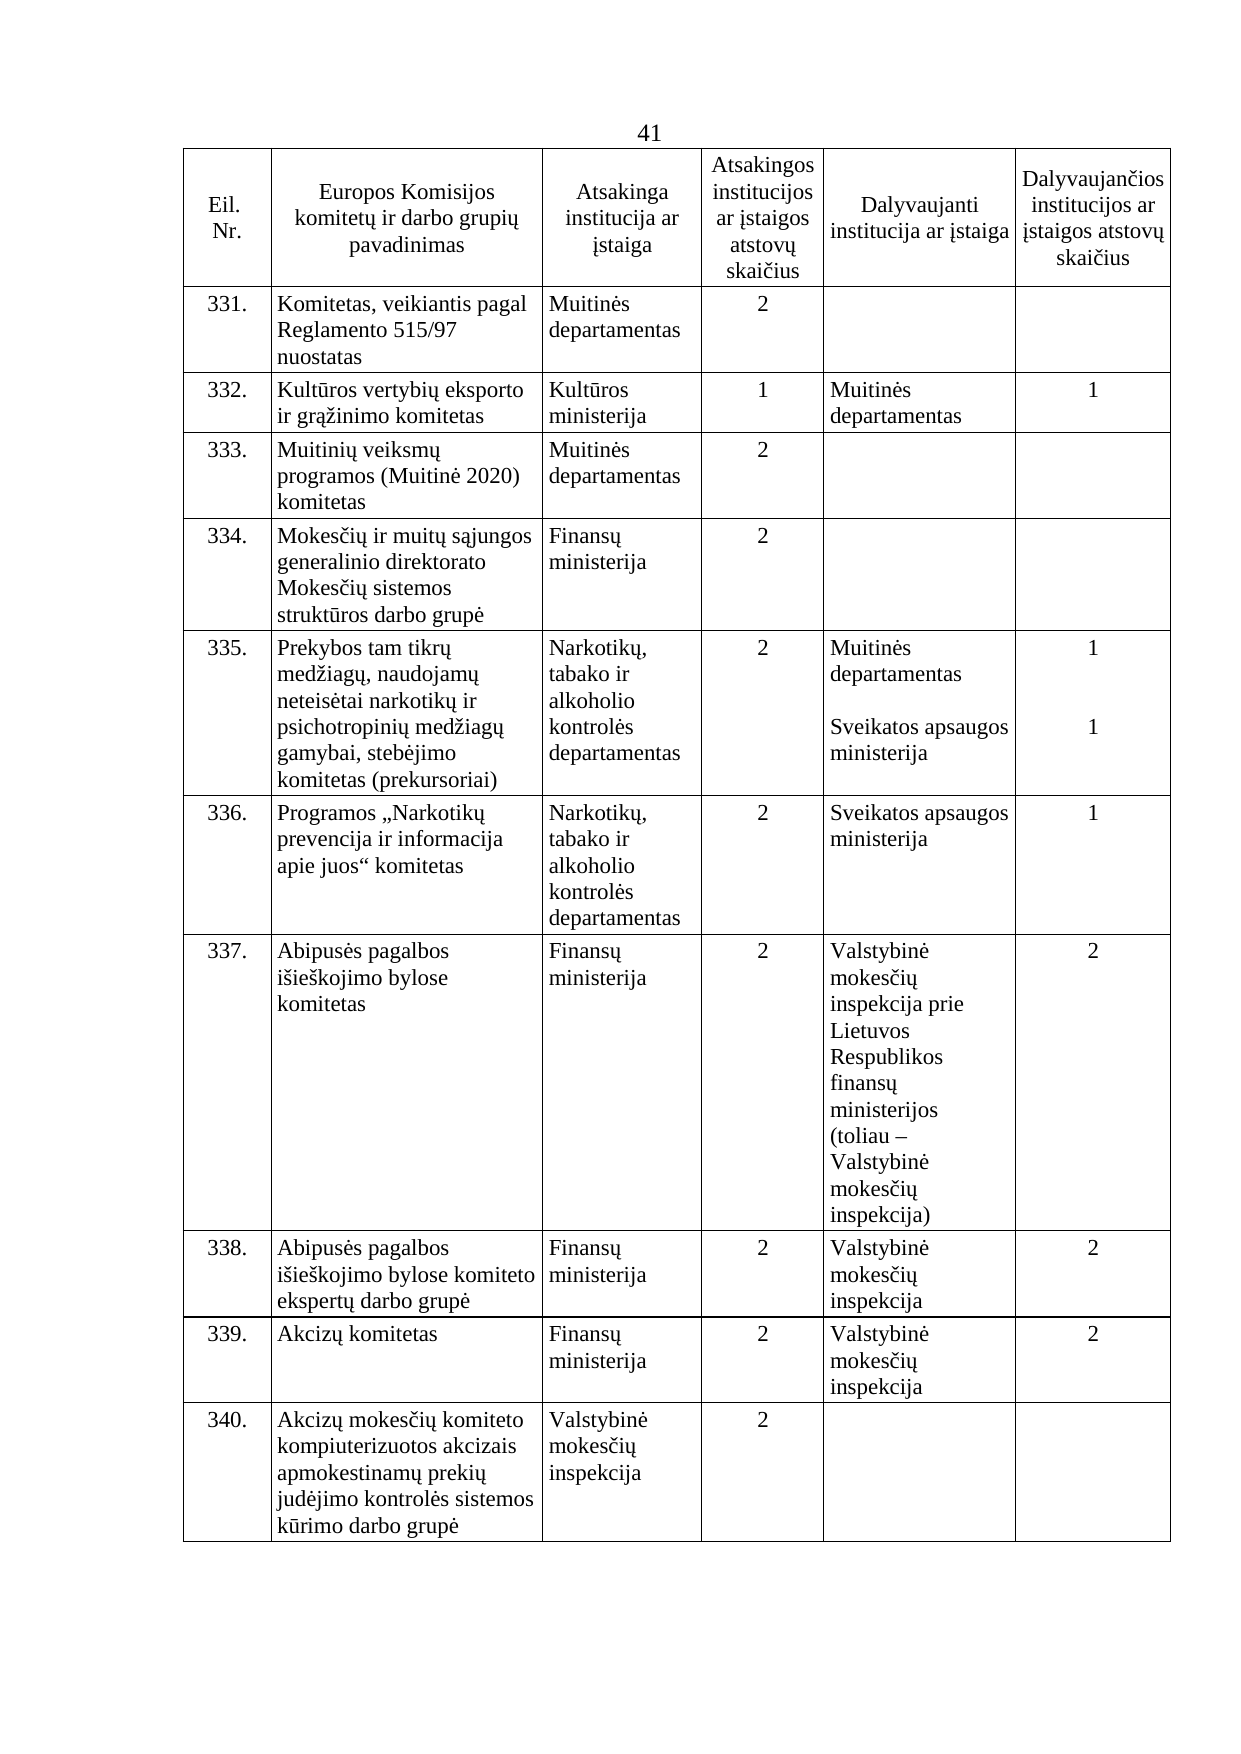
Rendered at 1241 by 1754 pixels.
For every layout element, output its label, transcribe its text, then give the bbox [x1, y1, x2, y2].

table_header Europos Komisijos komitetų ir darbo grupių pavadinimas [272, 149, 542, 286]
table_cell 2 [702, 796, 823, 934]
table_cell 2 [1016, 935, 1170, 1230]
table_cell Prekybos tam tikrų medžiagų, naudojamų neteisėtai narkotikų ir psichotropinių medžiagų gamybai, stebėjimo komitetas (prekursoriai) [272, 631, 542, 795]
table_cell 1 [702, 373, 823, 432]
table_cell Sveikatos apsaugos ministerija [824, 796, 1015, 934]
table_cell [824, 1403, 1015, 1541]
table_cell 2 [1016, 1318, 1170, 1402]
table_cell [1016, 519, 1170, 630]
table_cell 2 [702, 519, 823, 630]
table_cell 2 [1016, 1231, 1170, 1316]
table_cell Abipusės pagalbos išieškojimo bylose komiteto ekspertų darbo grupė [272, 1231, 542, 1316]
table_cell [1016, 433, 1170, 518]
table_cell [824, 287, 1015, 372]
table_cell 337. [184, 935, 271, 1230]
table_cell Narkotikų, tabako ir alkoholio kontrolės departamentas [543, 796, 701, 934]
table_cell Akcizų komitetas [272, 1318, 542, 1402]
table_cell 335. [184, 631, 271, 795]
table_cell Kultūros vertybių eksporto ir grąžinimo komitetas [272, 373, 542, 432]
table_cell Programos „Narkotikų prevencija ir informacija apie juos“ komitetas [272, 796, 542, 934]
table_cell Muitinės departamentas [824, 373, 1015, 432]
table_cell 2 [702, 287, 823, 372]
table_cell Valstybinė mokesčių inspekcija [824, 1231, 1015, 1316]
table_cell 332. [184, 373, 271, 432]
table_cell 1 1 [1016, 631, 1170, 795]
table_cell 2 [702, 1231, 823, 1316]
table_cell 333. [184, 433, 271, 518]
table_cell Muitinės departamentas [543, 433, 701, 518]
table_cell 340. [184, 1403, 271, 1541]
table_cell 2 [702, 935, 823, 1230]
table_cell 2 [702, 1403, 823, 1541]
table_cell [1016, 1403, 1170, 1541]
table_cell 2 [702, 631, 823, 795]
table_cell Komitetas, veikiantis pagal Reglamento 515/97 nuostatas [272, 287, 542, 372]
table_header Atsakingos institucijos ar įstaigos atstovų skaičius [702, 149, 823, 286]
table_cell 336. [184, 796, 271, 934]
table_cell 1 [1016, 796, 1170, 934]
table_header Dalyvaujanti institucija ar įstaiga [824, 149, 1015, 286]
table_header Dalyvaujančios institucijos ar įstaigos atstovų skaičius [1016, 149, 1170, 286]
table_cell Finansų ministerija [543, 1318, 701, 1402]
table_cell 339. [184, 1318, 271, 1402]
table_cell 334. [184, 519, 271, 630]
table_cell [824, 433, 1015, 518]
table_cell [1016, 287, 1170, 372]
table_cell 2 [702, 1318, 823, 1402]
table_cell [824, 519, 1015, 630]
table_cell Valstybinė mokesčių inspekcija [543, 1403, 701, 1541]
table_cell 331. [184, 287, 271, 372]
table_cell Narkotikų, tabako ir alkoholio kontrolės departamentas [543, 631, 701, 795]
table_cell Kultūros ministerija [543, 373, 701, 432]
table_cell Akcizų mokesčių komiteto kompiuterizuotos akcizais apmokestinamų prekių judėjimo kontrolės sistemos kūrimo darbo grupė [272, 1403, 542, 1541]
table_cell Valstybinė mokesčių inspekcija prie Lietuvos Respublikos finansų ministerijos (toliau – Valstybinė mokesčių inspekcija) [824, 935, 1015, 1230]
table_cell 338. [184, 1231, 271, 1316]
table_cell 1 [1016, 373, 1170, 432]
table_cell 2 [702, 433, 823, 518]
table_header Eil. Nr. [184, 149, 271, 286]
table_cell Muitinės departamentas Sveikatos apsaugos ministerija [824, 631, 1015, 795]
table_cell Muitinės departamentas [543, 287, 701, 372]
table_cell Valstybinė mokesčių inspekcija [824, 1318, 1015, 1402]
table_cell Muitinių veiksmų programos (Muitinė 2020) komitetas [272, 433, 542, 518]
table_cell Finansų ministerija [543, 519, 701, 630]
table_cell Finansų ministerija [543, 1231, 701, 1316]
table_header Atsakinga institucija ar įstaiga [543, 149, 701, 286]
table_cell Abipusės pagalbos išieškojimo bylose komitetas [272, 935, 542, 1230]
table_cell Mokesčių ir muitų sąjungos generalinio direktorato Mokesčių sistemos struktūros darbo grupė [272, 519, 542, 630]
table_cell Finansų ministerija [543, 935, 701, 1230]
